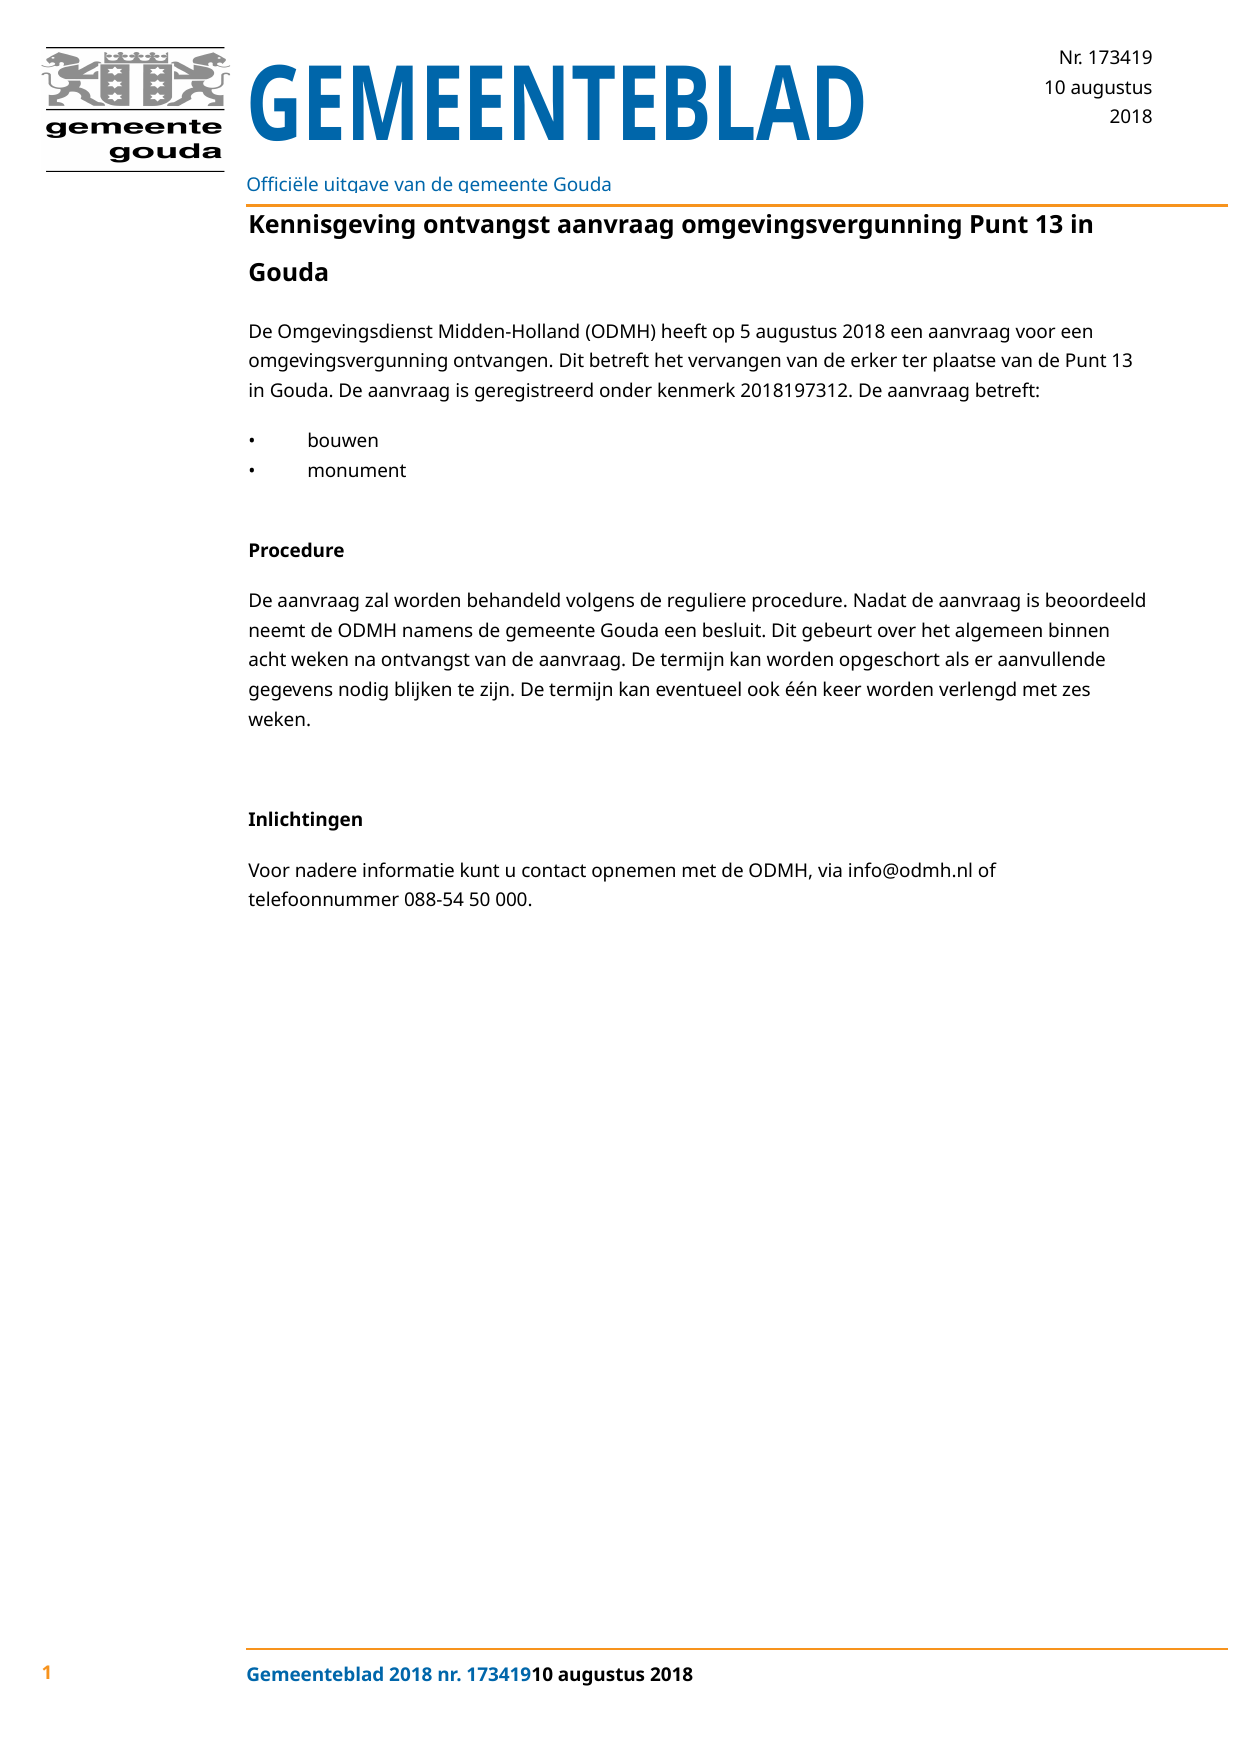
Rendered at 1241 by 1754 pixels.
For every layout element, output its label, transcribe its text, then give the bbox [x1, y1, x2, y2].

text De aanvraag zal worden behandeld volgens de reguliere procedure. Nadat de aanvraag is beoordeeld neemt de ODMH namens de gemeente Gouda een besluit. Dit gebeurt over het algemeen binnen acht weken na ontvangst van de aanvraag. De termijn kan worden opgeschort als er aanvullende gegevens nodig blijken te zijn. De termijn kan eventueel ook één keer worden verlengd met zes weken. [248, 587, 1152, 732]
text Kennisgeving ontvangst aanvraag omgevingsvergunning Punt 13 in Gouda [248, 207, 1152, 288]
list bouwen [248, 427, 1152, 453]
picture [41, 47, 231, 172]
text Procedure [248, 537, 1152, 563]
text Voor nadere informatie kunt u contact opnemen met de ODMH, via info@odmh.nl of telefoonnummer 088-54 50 000. [248, 857, 1152, 912]
list monument [248, 457, 1152, 483]
text De Omgevingsdienst Midden-Holland (ODMH) heeft op 5 augustus 2018 een aanvraag voor een omgevingsvergunning ontvangen. Dit betreft het vervangen van de erker ter plaatse van de Punt 13 in Gouda. De aanvraag is geregistreerd onder kenmerk 2018197312. De aanvraag betreft: [248, 318, 1152, 403]
text Inlichtingen [248, 807, 1152, 832]
